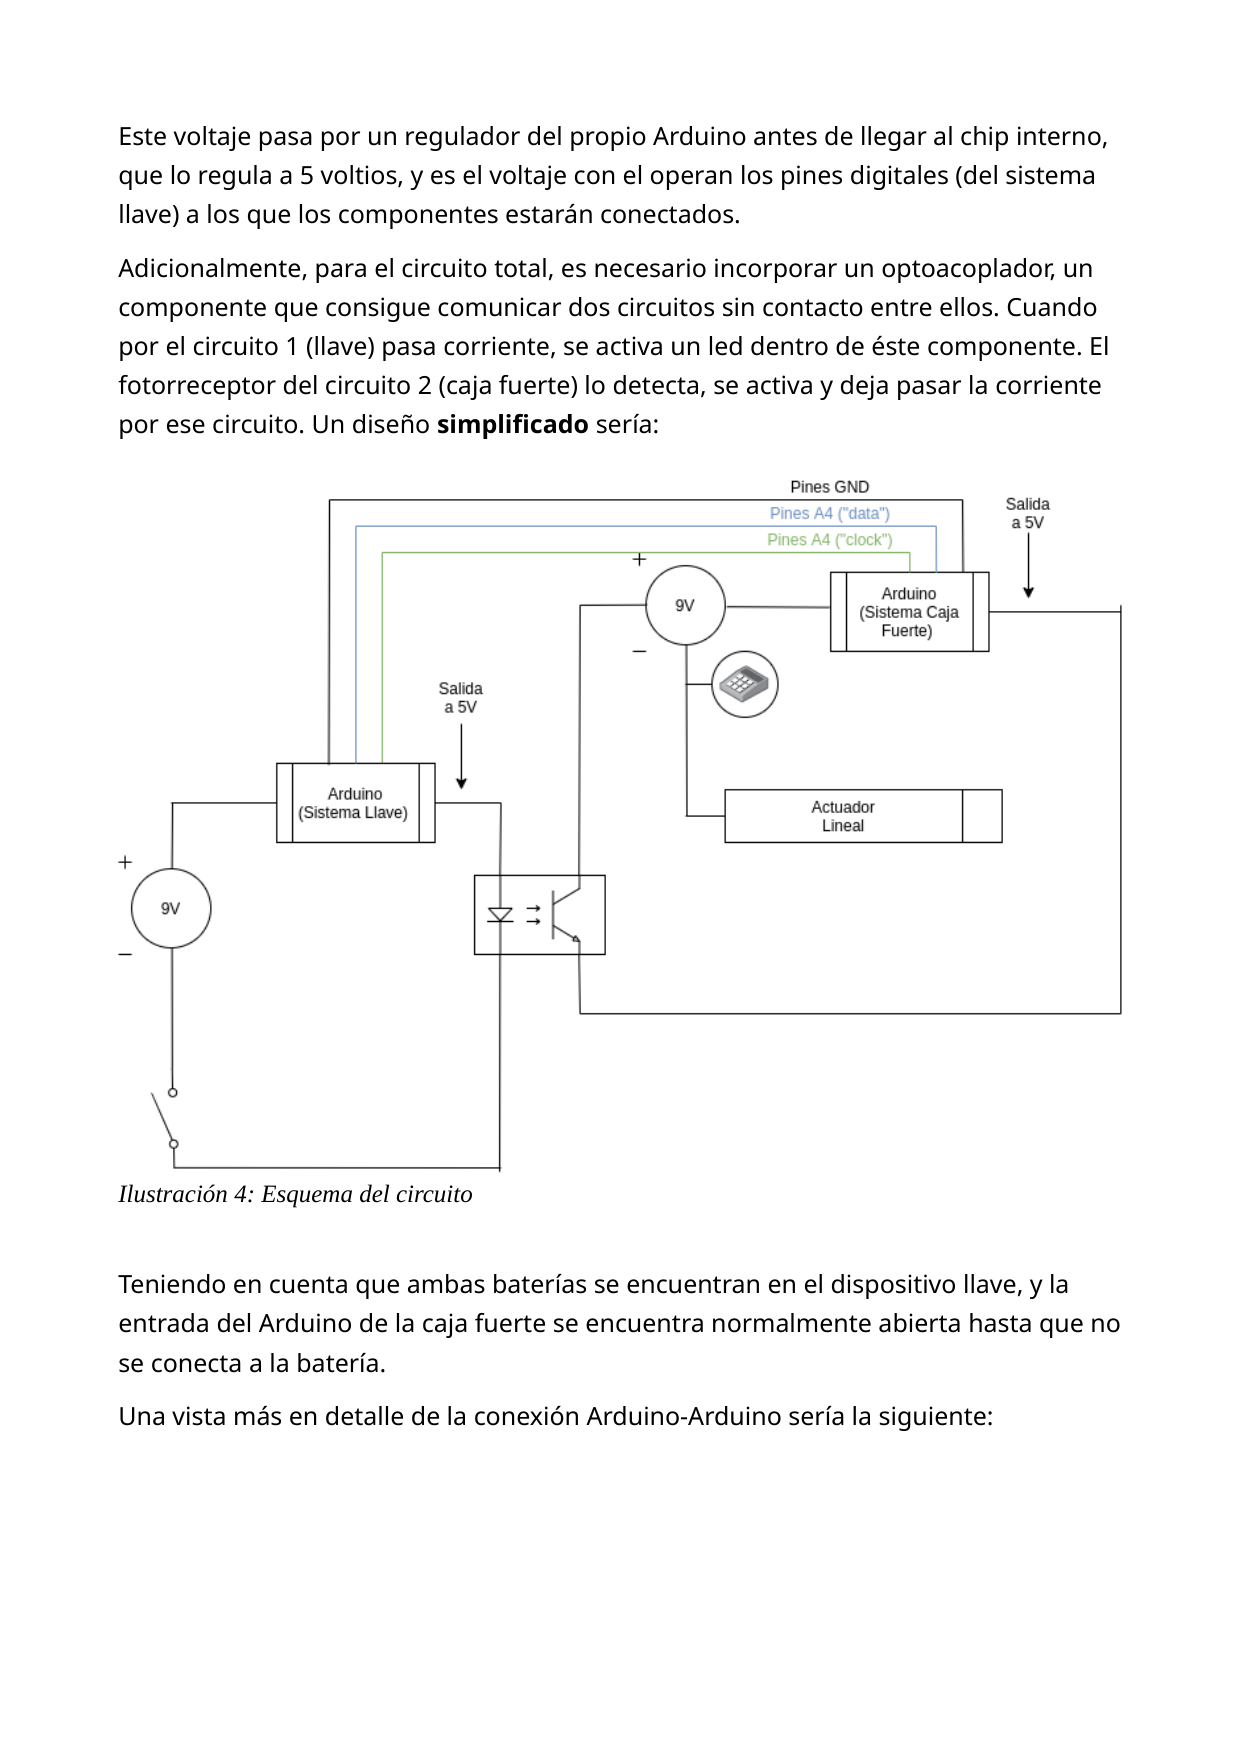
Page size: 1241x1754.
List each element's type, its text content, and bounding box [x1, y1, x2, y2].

text Ilustración 4: Esquema del circuito [118, 1174, 1122, 1208]
text Adicionalmente, para el circuito total, es necesario incorporar un optoacoplador, un componente que consigue comunicar dos circuitos sin contacto entre ellos. Cuando por el circuito 1 (llave) pasa corriente, se activa un led dentro de éste componente. El fotorreceptor del circuito 2 (caja fuerte) lo detecta, se activa y deja pasar la corriente por ese circuito. Un diseño simplificado sería: [118, 250, 1122, 441]
picture [118, 473, 1123, 1174]
text Este voltaje pasa por un regulador del propio Arduino antes de llegar al chip interno, que lo regula a 5 voltios, y es el voltaje con el operan los pines digitales (del sistema llave) a los que los componentes estarán conectados. [118, 118, 1122, 231]
text Una vista más en detalle de la conexión Arduino-Arduino sería la siguiente: [118, 1399, 1122, 1433]
text Teniendo en cuenta que ambas baterías se encuentran en el dispositivo llave, y la entrada del Arduino de la caja fuerte se encuentra normalmente abierta hasta que no se conecta a la batería. [118, 1267, 1122, 1379]
